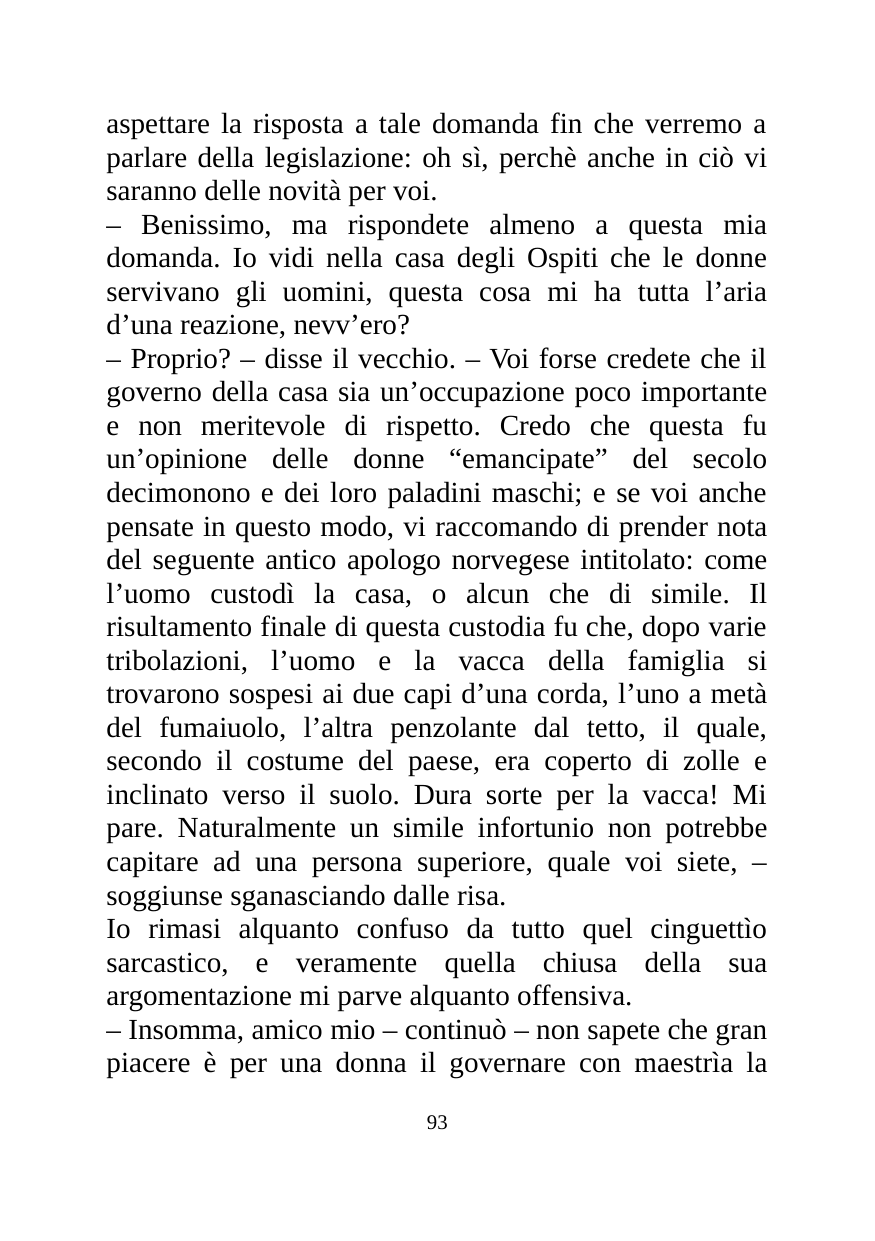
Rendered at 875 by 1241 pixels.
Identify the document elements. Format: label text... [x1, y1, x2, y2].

text aspettare la risposta a tale domanda fin che verremo a parlare della legislazione: oh sì, perchè anche in ciò vi saranno delle novità per voi. [106, 106, 768, 207]
text Io rimasi alquanto confuso da tutto quel cinguettìo sarcastico, e veramente quella chiusa della sua argomentazione mi parve alquanto offensiva. [106, 911, 768, 1012]
text – Insomma, amico mio – continuò – non sapete che gran piacere è per una donna il governare con maestrìa la [106, 1012, 768, 1079]
text – Benissimo, ma rispondete almeno a questa mia domanda. Io vidi nella casa degli Ospiti che le donne servivano gli uomini, questa cosa mi ha tutta l’aria d’una reazione, nevv’ero? [106, 207, 768, 341]
text – Proprio? – disse il vecchio. – Voi forse credete che il governo della casa sia un’occupazione poco importante e non meritevole di rispetto. Credo che questa fu un’opinione delle donne “emancipate” del secolo decimonono e dei loro paladini maschi; e se voi anche pensate in questo modo, vi raccomando di prender nota del seguente antico apologo norvegese intitolato: come l’uomo custodì la casa, o alcun che di simile. Il risultamento finale di questa custodia fu che, dopo varie tribolazioni, l’uomo e la vacca della famiglia si trovarono sospesi ai due capi d’una corda, l’uno a metà del fumaiuolo, l’altra penzolante dal tetto, il quale, secondo il costume del paese, era coperto di zolle e inclinato verso il suolo. Dura sorte per la vacca! Mi pare. Naturalmente un simile infortunio non potrebbe capitare ad una persona superiore, quale voi siete, – soggiunse sganasciando dalle risa. [106, 341, 768, 911]
